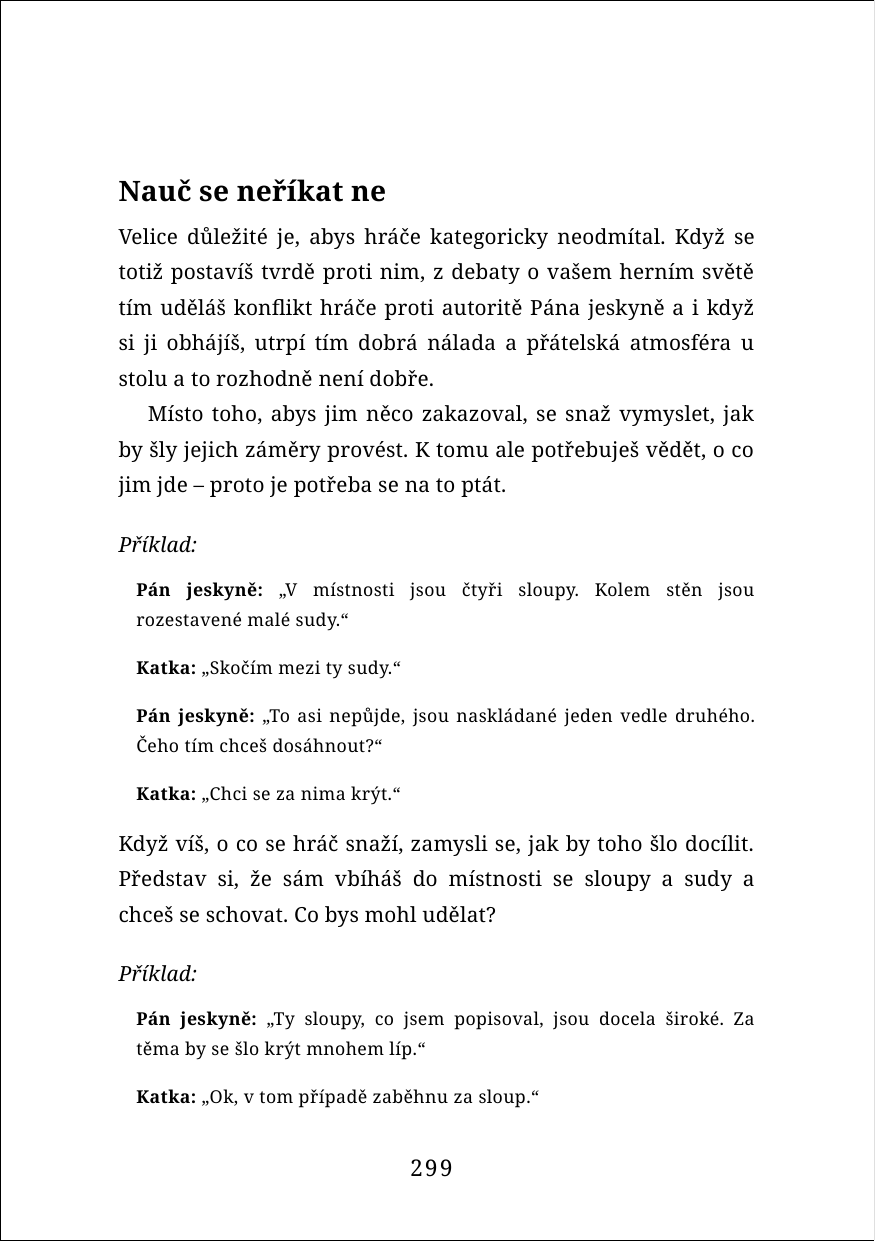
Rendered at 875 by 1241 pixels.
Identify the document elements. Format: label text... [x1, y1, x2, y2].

text Katka: „Skočím mezi ty sudy.“ [136, 655, 756, 679]
text Příklad: [118, 530, 756, 558]
text Když víš, o co se hráč snaží, zamysli se, jak by toho šlo docílit. Představ si, že sám vbíháš do místnosti se sloupy a sudy a chceš se schovat. Co bys mohl udělat? [118, 829, 756, 928]
text Příklad: [118, 959, 756, 988]
text Pán jeskyně: „V místnosti jsou čtyři sloupy. Kolem stěn jsou rozestavené malé sudy.“ [136, 577, 756, 631]
text Katka: „Chci se za nima krýt.“ [136, 781, 756, 805]
subtitle Nauč se neříkat ne [118, 172, 756, 210]
text Pán jeskyně: „Ty sloupy, co jsem popisoval, jsou docela široké. Za těma by se šlo krýt mnohem líp.“ [136, 1007, 756, 1061]
text Katka: „Ok, v tom případě zaběhnu za sloup.“ [136, 1085, 756, 1109]
text Velice důležité je, abys hráče kategoricky neodmítal. Když se totiž postavíš tvrdě proti nim, z debaty o vašem herním světě tím uděláš konflikt hráče proti autoritě Pána jeskyně a i když si ji obhájíš, utrpí tím dobrá nálada a přátelská atmosféra u stolu a to rozhodně není dobře. Místo toho, abys jim něco zakazoval, se snaž vymyslet, jak by šly jejich záměry provést. K tomu ale potřebuješ vědět, o co jim jde – proto je potřeba se na to ptát. [118, 222, 756, 499]
text Pán jeskyně: „To asi nepůjde, jsou naskládané jeden vedle druhého. Čeho tím chceš dosáhnout?“ [136, 703, 756, 757]
